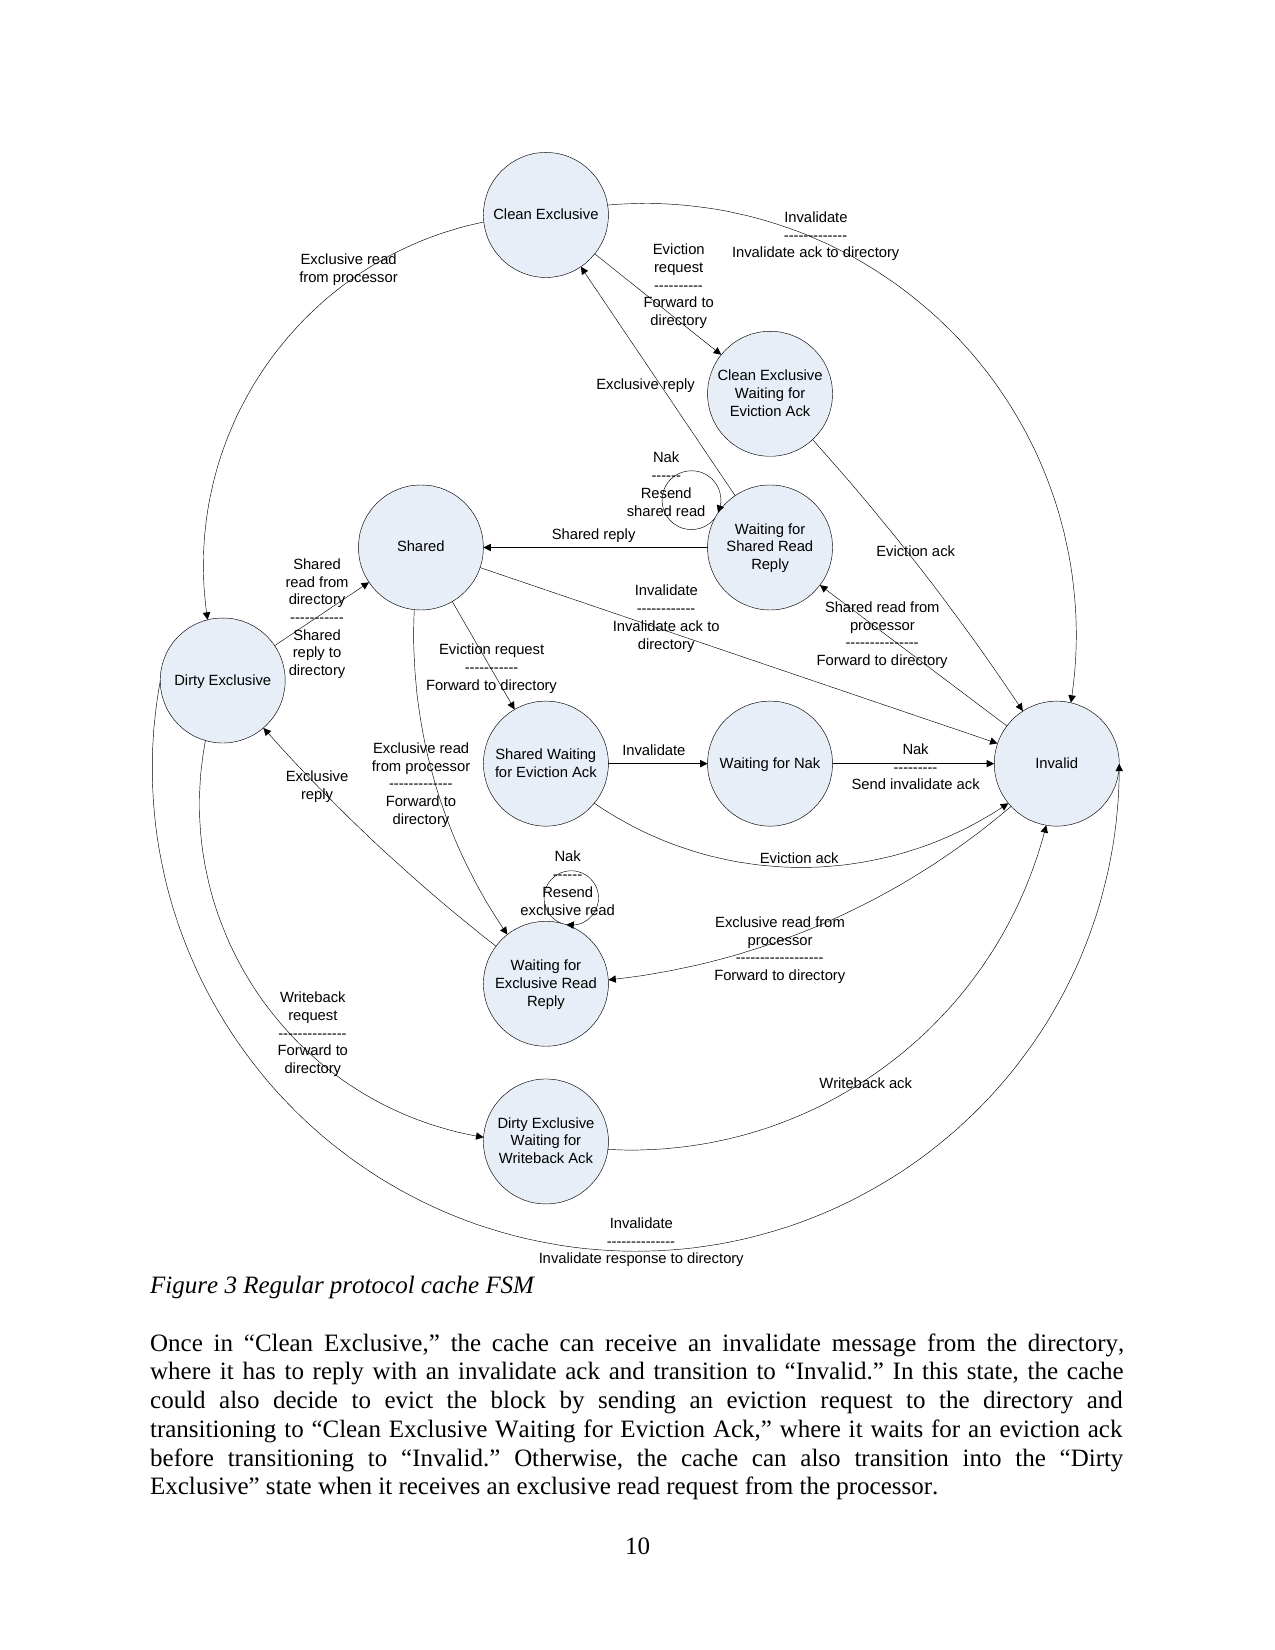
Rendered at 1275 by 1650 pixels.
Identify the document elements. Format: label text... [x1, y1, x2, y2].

text Figure 3 Regular protocol cache FSM [150, 150, 1125, 1299]
text Once in “Clean Exclusive,” the cache can receive an invalidate message from the directory, where it has to reply with an invalidate ack and transition to “Invalid.” In this state, the cache could also decide to evict the block by sending an eviction request to the directory and transitioning to “Clean Exclusive Waiting for Eviction Ack,” where it waits for an eviction ack before transitioning to “Invalid.” Otherwise, the cache can also transition into the “Dirty Exclusive” state when it receives an exclusive read request from the processor. [150, 1328, 1125, 1500]
text [150, 1299, 1125, 1328]
